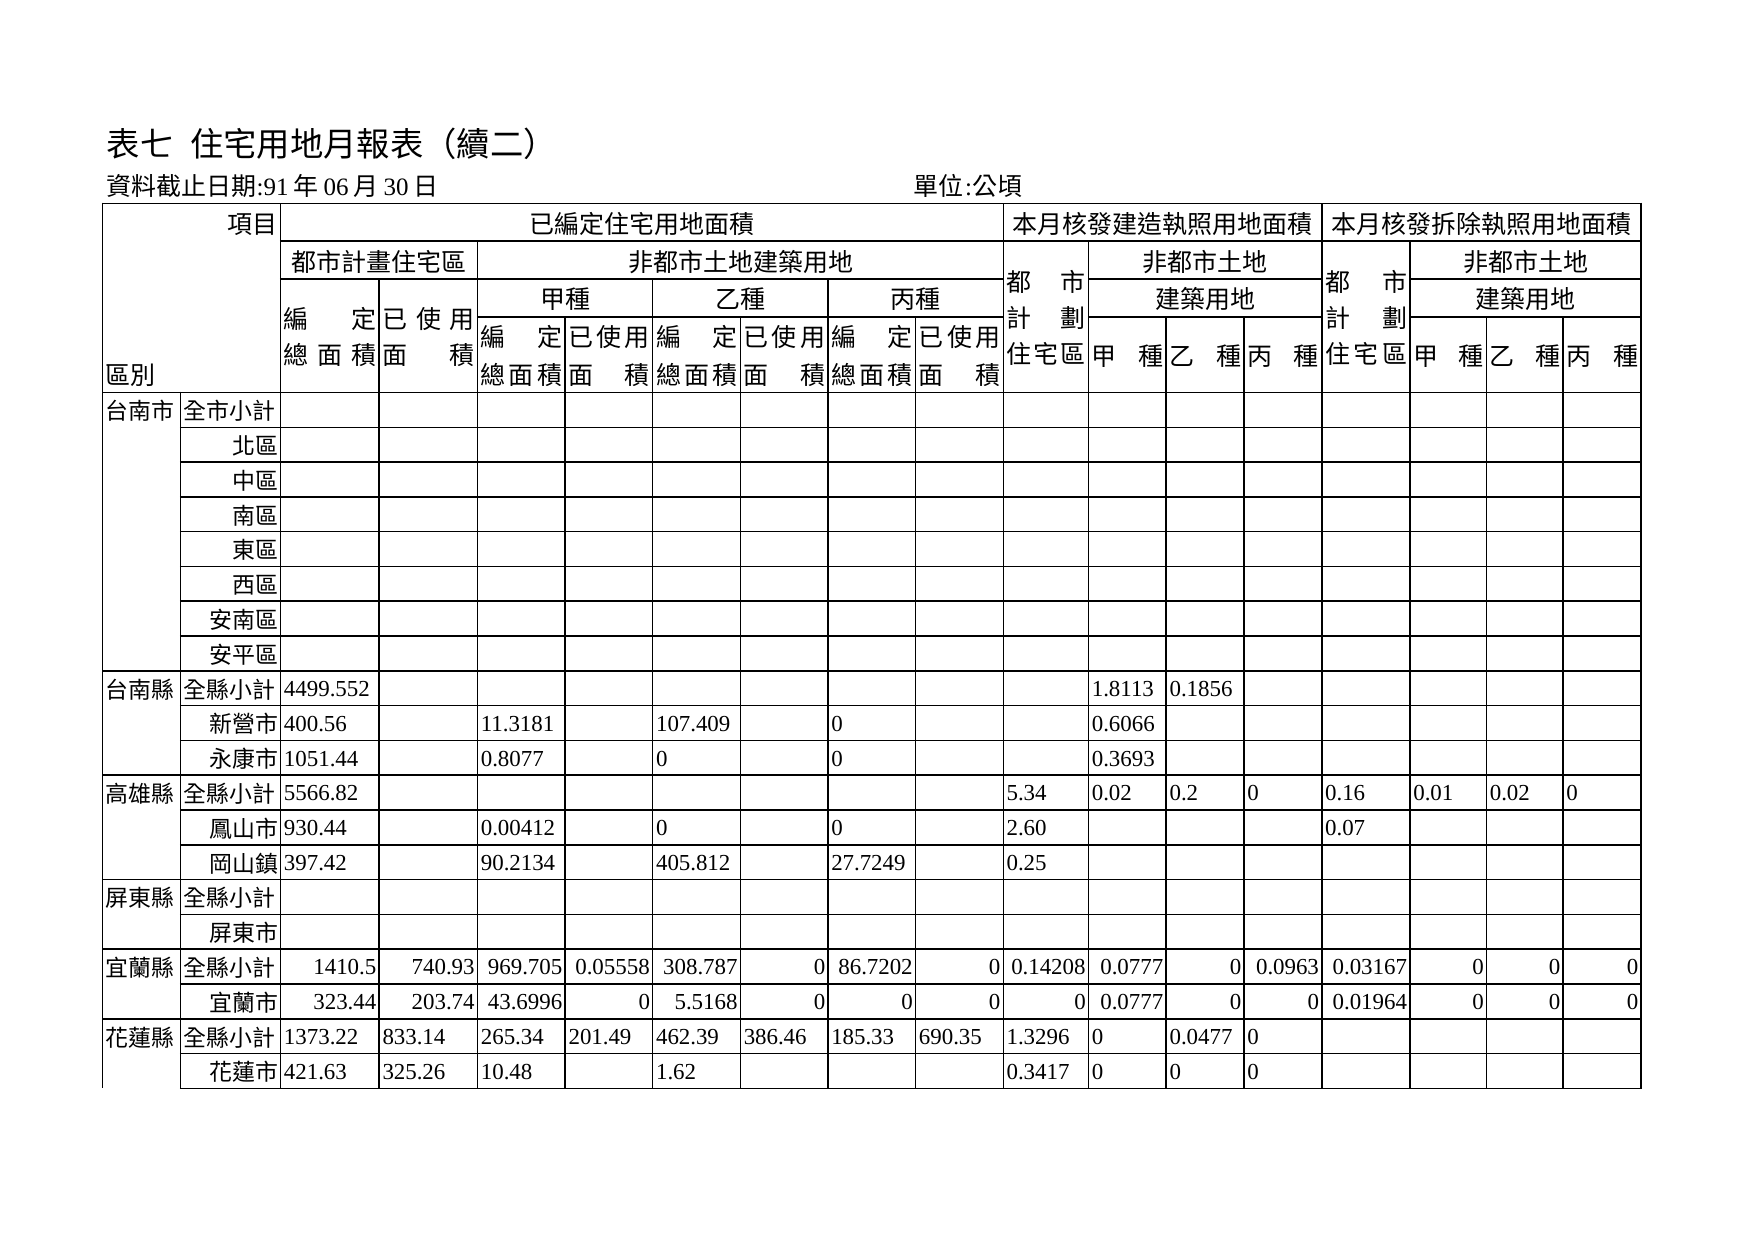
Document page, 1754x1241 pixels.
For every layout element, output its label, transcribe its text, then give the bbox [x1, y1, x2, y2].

table_cell [1564, 672, 1640, 705]
table_cell 高雄縣 [103, 776, 180, 879]
table_cell [478, 637, 564, 670]
table_cell 0 [1245, 1054, 1321, 1087]
table_cell [1167, 602, 1243, 635]
table_cell [1411, 880, 1486, 913]
table_cell 2.60 [1004, 811, 1088, 844]
table_cell [829, 1054, 915, 1087]
table_cell [1564, 811, 1640, 844]
table_cell [916, 498, 1003, 531]
table_cell [653, 498, 740, 531]
table_cell 全縣小計 [181, 1020, 280, 1053]
table_cell [916, 741, 1003, 774]
table_cell [1487, 567, 1562, 600]
table_cell [1004, 532, 1088, 566]
table_cell 宜蘭市 [181, 985, 280, 1018]
table_cell 甲種 [478, 280, 652, 316]
table_cell [829, 393, 915, 426]
table_cell [1245, 567, 1321, 600]
table_cell 0 [1245, 985, 1321, 1018]
table_cell [1411, 428, 1486, 461]
table_cell [478, 880, 564, 913]
table_cell [741, 880, 827, 913]
table_cell 0 [741, 985, 827, 1018]
table_cell [916, 880, 1003, 913]
table_cell 全市小計 [181, 393, 280, 426]
table_cell [653, 672, 740, 705]
table_cell 86.7202 [829, 950, 915, 983]
table_cell [196, 354, 280, 392]
table_cell 總面積 [653, 354, 740, 392]
table_cell [1487, 463, 1562, 496]
table_header [103, 204, 196, 240]
table_cell [1323, 1054, 1409, 1087]
table_cell 107.409 [653, 706, 740, 739]
table_cell [1245, 637, 1321, 670]
table_cell [1245, 811, 1321, 844]
table_cell [1487, 637, 1562, 670]
table_cell [1323, 567, 1409, 600]
table_cell [1564, 915, 1640, 948]
table_cell [916, 393, 1003, 426]
table_cell [1564, 532, 1640, 566]
table_cell [1089, 567, 1165, 600]
table_cell [916, 532, 1003, 566]
table_cell 0 [1004, 985, 1088, 1018]
table_cell [916, 915, 1003, 948]
table_cell [916, 706, 1003, 739]
table_cell 南區 [181, 498, 280, 531]
table_cell [741, 706, 827, 739]
table_cell [1323, 463, 1409, 496]
table_cell [741, 672, 827, 705]
table_cell [1411, 602, 1486, 635]
table_cell [1167, 811, 1243, 844]
table_cell [103, 316, 196, 354]
table_cell [1004, 706, 1088, 739]
table_cell [281, 602, 378, 635]
table_cell [566, 637, 652, 670]
table_cell [1089, 915, 1165, 948]
table_cell [281, 915, 378, 948]
table_cell 0 [1167, 950, 1243, 983]
table_cell [916, 672, 1003, 705]
table_cell [829, 776, 915, 809]
table_cell 台南市 [103, 393, 180, 670]
table_cell 屏東縣 [103, 880, 180, 948]
table_cell [1411, 1054, 1486, 1087]
table_cell 0.02 [1089, 776, 1165, 809]
table_cell 5566.82 [281, 776, 378, 809]
table_cell [916, 811, 1003, 844]
table_cell 全縣小計 [181, 776, 280, 809]
table_cell 安南區 [181, 602, 280, 635]
table_cell [653, 915, 740, 948]
table_cell 0.0777 [1089, 950, 1165, 983]
table_cell 0 [1487, 950, 1562, 983]
table_cell [1487, 672, 1562, 705]
table_cell [1245, 602, 1321, 635]
table_cell [1411, 811, 1486, 844]
table_cell [281, 428, 378, 461]
table_cell 0.6066 [1089, 706, 1165, 739]
table_cell [566, 463, 652, 496]
table_cell 185.33 [829, 1020, 915, 1053]
table_cell [380, 776, 477, 809]
table_cell [1004, 393, 1088, 426]
table_header 本月核發拆除執照用地面積 [1323, 204, 1640, 240]
table_cell [741, 741, 827, 774]
table_cell [1411, 498, 1486, 531]
table_cell [1411, 915, 1486, 948]
table_cell 0 [1245, 776, 1321, 809]
table_cell 面積 [566, 354, 652, 392]
table_cell [1487, 915, 1562, 948]
table_cell [1245, 498, 1321, 531]
table_cell [1564, 846, 1640, 879]
table_cell 1051.44 [281, 741, 378, 774]
table_cell [1487, 1020, 1562, 1053]
table_cell [1089, 463, 1165, 496]
table_cell 0 [653, 811, 740, 844]
table_cell 全縣小計 [181, 880, 280, 913]
table_cell [1089, 532, 1165, 566]
table_cell [916, 1054, 1003, 1087]
table_cell [281, 880, 378, 913]
table_cell [1323, 498, 1409, 531]
table_header 本月核發建造執照用地面積 [1004, 204, 1321, 240]
table_cell 北區 [181, 428, 280, 461]
table_cell [1323, 846, 1409, 879]
table_cell 90.2134 [478, 846, 564, 879]
table_cell [1564, 602, 1640, 635]
table_cell 鳳山市 [181, 811, 280, 844]
table_cell 乙種 [653, 280, 827, 316]
table_cell 27.7249 [829, 846, 915, 879]
table_cell [741, 463, 827, 496]
table_cell 0 [1564, 985, 1640, 1018]
table_cell 0 [1564, 950, 1640, 983]
table_cell [281, 532, 378, 566]
table_cell 0 [1245, 1020, 1321, 1053]
table_cell [478, 463, 564, 496]
table_cell [1245, 880, 1321, 913]
table_cell [1564, 741, 1640, 774]
table_cell [1089, 846, 1165, 879]
table_cell 已使用 面積 [380, 280, 477, 392]
table_cell [1004, 672, 1088, 705]
table_cell [478, 672, 564, 705]
table_cell [1089, 393, 1165, 426]
table_cell [829, 567, 915, 600]
table_cell [380, 498, 477, 531]
table_cell [1411, 846, 1486, 879]
table_header 已編定住宅用地面積 [281, 204, 1003, 240]
table_cell 43.6996 [478, 985, 564, 1018]
table_cell [1487, 706, 1562, 739]
table_cell 0.2 [1167, 776, 1243, 809]
table_cell 0.16 [1323, 776, 1409, 809]
table_cell 丙種 [1564, 318, 1640, 392]
table_cell [1089, 880, 1165, 913]
table_cell 0.01 [1411, 776, 1486, 809]
table_cell 0 [916, 950, 1003, 983]
table_cell [1411, 567, 1486, 600]
table_cell 永康市 [181, 741, 280, 774]
table_cell 325.26 [380, 1054, 477, 1087]
table_cell [1323, 602, 1409, 635]
table_cell [478, 428, 564, 461]
table_cell 201.49 [566, 1020, 652, 1053]
table_cell [1167, 532, 1243, 566]
table_cell [380, 602, 477, 635]
table_cell [380, 741, 477, 774]
table_cell 386.46 [741, 1020, 827, 1053]
table_cell [281, 637, 378, 670]
table_cell 0 [829, 985, 915, 1018]
table_cell 1.8113 [1089, 672, 1165, 705]
table_cell [1167, 428, 1243, 461]
table_cell 0 [829, 741, 915, 774]
table_cell 屏東市 [181, 915, 280, 948]
table_cell [1487, 498, 1562, 531]
table_cell 0 [566, 985, 652, 1018]
table_cell 10.48 [478, 1054, 564, 1087]
table_cell 1410.5 [281, 950, 378, 983]
table_cell 0 [653, 741, 740, 774]
table_cell [478, 602, 564, 635]
table_cell [1245, 846, 1321, 879]
table_cell 非都市土地 [1411, 242, 1640, 278]
table_cell 833.14 [380, 1020, 477, 1053]
table_cell 都市 計劃 住宅區 [1323, 242, 1409, 392]
table_cell 0 [1167, 985, 1243, 1018]
table_cell [1167, 393, 1243, 426]
table_cell 4499.552 [281, 672, 378, 705]
table_cell [380, 880, 477, 913]
table_cell [566, 880, 652, 913]
table_cell 岡山鎮 [181, 846, 280, 879]
table_cell [1564, 706, 1640, 739]
table_cell [1245, 393, 1321, 426]
table_cell [1487, 602, 1562, 635]
table_cell [741, 602, 827, 635]
table_cell 1.62 [653, 1054, 740, 1087]
table_cell [380, 637, 477, 670]
table_cell [103, 240, 196, 278]
table_cell 0.00412 [478, 811, 564, 844]
table_cell [741, 776, 827, 809]
table_cell [1167, 880, 1243, 913]
table_cell [380, 811, 477, 844]
table_cell 宜蘭縣 [103, 950, 180, 1018]
table_cell [1487, 428, 1562, 461]
table_cell [1167, 498, 1243, 531]
table_cell [1004, 915, 1088, 948]
table_cell [1167, 915, 1243, 948]
table_cell [566, 567, 652, 600]
table_cell [1487, 1054, 1562, 1087]
table_cell 花蓮市 [181, 1054, 280, 1087]
table_cell [829, 463, 915, 496]
table_cell [566, 776, 652, 809]
table_cell 面積 [916, 354, 1003, 392]
table_cell [1004, 498, 1088, 531]
table_cell 0 [741, 950, 827, 983]
table_cell [1411, 463, 1486, 496]
table_cell [1411, 637, 1486, 670]
table_cell 都市 計劃 住宅區 [1004, 242, 1088, 392]
table_cell 丙種 [829, 280, 1003, 316]
table_cell 5.5168 [653, 985, 740, 1018]
table_cell [916, 567, 1003, 600]
table_cell 西區 [181, 567, 280, 600]
table_cell [196, 316, 280, 354]
table_cell [1089, 637, 1165, 670]
table_cell [1323, 706, 1409, 739]
table_cell [1487, 880, 1562, 913]
table_cell [1323, 1020, 1409, 1053]
table_cell [916, 602, 1003, 635]
table_cell 已使用 [916, 318, 1003, 354]
table_cell [653, 532, 740, 566]
table_cell 0.02 [1487, 776, 1562, 809]
table_cell [829, 880, 915, 913]
table_cell [478, 915, 564, 948]
table_cell 乙種 [1167, 318, 1243, 392]
table_cell [829, 602, 915, 635]
table_cell [1411, 706, 1486, 739]
table_cell [566, 915, 652, 948]
table_cell 0.03167 [1323, 950, 1409, 983]
table_cell [829, 637, 915, 670]
table_cell [741, 1054, 827, 1087]
table_cell [380, 706, 477, 739]
table_cell [1323, 915, 1409, 948]
table_cell 總面積 [478, 354, 564, 392]
table_cell 930.44 [281, 811, 378, 844]
table_cell 462.39 [653, 1020, 740, 1053]
table_cell [653, 393, 740, 426]
table_cell [653, 880, 740, 913]
table_cell [1411, 1020, 1486, 1053]
table_cell [566, 741, 652, 774]
table_cell [380, 915, 477, 948]
table_cell [741, 915, 827, 948]
table_cell 0.8077 [478, 741, 564, 774]
table_cell [1167, 706, 1243, 739]
table_cell 0.1856 [1167, 672, 1243, 705]
table_cell [1323, 741, 1409, 774]
table_cell 11.3181 [478, 706, 564, 739]
table_cell [196, 278, 280, 316]
table_cell [829, 532, 915, 566]
table_cell [653, 602, 740, 635]
table_cell 400.56 [281, 706, 378, 739]
table_cell [653, 776, 740, 809]
table_cell 都市計畫住宅區 [281, 242, 477, 278]
table_cell [478, 567, 564, 600]
table_cell [741, 846, 827, 879]
table_cell [1245, 915, 1321, 948]
table_cell 0 [1487, 985, 1562, 1018]
table_cell [829, 672, 915, 705]
table_cell [1487, 811, 1562, 844]
table_cell [741, 498, 827, 531]
table_cell [281, 393, 378, 426]
table_cell [1564, 428, 1640, 461]
table_cell [1167, 567, 1243, 600]
table_cell 甲種 [1411, 318, 1486, 392]
table_cell 740.93 [380, 950, 477, 983]
table_cell [566, 672, 652, 705]
table_cell 421.63 [281, 1054, 378, 1087]
table_cell [916, 776, 1003, 809]
table_cell 建築用地 [1411, 280, 1640, 316]
table_cell 0.07 [1323, 811, 1409, 844]
table_cell [380, 532, 477, 566]
table_cell [566, 428, 652, 461]
table_cell 東區 [181, 532, 280, 566]
table_cell [566, 532, 652, 566]
table_cell 非都市土地 [1089, 242, 1321, 278]
table_cell [1245, 706, 1321, 739]
table_cell 0.05558 [566, 950, 652, 983]
table_cell [281, 567, 378, 600]
table_cell [1564, 1054, 1640, 1087]
table_cell 405.812 [653, 846, 740, 879]
table_cell [103, 278, 196, 316]
table_cell 丙種 [1245, 318, 1321, 392]
table_cell 308.787 [653, 950, 740, 983]
table_cell 0 [1089, 1020, 1165, 1053]
table_cell 乙種 [1487, 318, 1562, 392]
table_cell 1.3296 [1004, 1020, 1088, 1053]
table_cell [566, 393, 652, 426]
table_cell 0.0477 [1167, 1020, 1243, 1053]
table_cell 總面積 [829, 354, 915, 392]
table_cell [1323, 428, 1409, 461]
table_cell 0.14208 [1004, 950, 1088, 983]
table_cell [653, 428, 740, 461]
table_cell 已使用 [741, 318, 827, 354]
table_cell [741, 532, 827, 566]
table_cell [196, 240, 280, 278]
table_cell [1167, 463, 1243, 496]
table_cell [1564, 567, 1640, 600]
table_cell 全縣小計 [181, 950, 280, 983]
table_cell [1245, 428, 1321, 461]
table_cell 323.44 [281, 985, 378, 1018]
table_cell [653, 637, 740, 670]
table_cell 0 [1167, 1054, 1243, 1087]
table_cell [1004, 637, 1088, 670]
table_cell [281, 498, 378, 531]
table_cell [478, 532, 564, 566]
table_cell 0 [829, 706, 915, 739]
table_cell [1487, 846, 1562, 879]
table_cell 1373.22 [281, 1020, 378, 1053]
table_cell 0.0777 [1089, 985, 1165, 1018]
table_cell 0 [1564, 776, 1640, 809]
table_cell 台南縣 [103, 672, 180, 774]
table_cell [566, 846, 652, 879]
table_cell [1004, 463, 1088, 496]
table_cell [1564, 463, 1640, 496]
table_cell [1089, 428, 1165, 461]
table_cell [1167, 637, 1243, 670]
text 資料截止日期:91年06月30日 單位:公頃 [106, 166, 1648, 203]
table_cell [1245, 741, 1321, 774]
table_cell [281, 463, 378, 496]
table_cell 中區 [181, 463, 280, 496]
table_cell [916, 463, 1003, 496]
table_cell [741, 428, 827, 461]
table_cell [1089, 498, 1165, 531]
text 表七 住宅用地月報表（續二） [106, 118, 1648, 166]
table_cell [1564, 1020, 1640, 1053]
table_cell 編定 [829, 318, 915, 354]
table_cell 甲種 [1089, 318, 1165, 392]
table_cell 新營市 [181, 706, 280, 739]
table_cell 0 [1411, 985, 1486, 1018]
table_cell [1564, 637, 1640, 670]
table_cell [380, 672, 477, 705]
table_cell 690.35 [916, 1020, 1003, 1053]
table_cell [741, 811, 827, 844]
table_cell 397.42 [281, 846, 378, 879]
table_cell [1004, 602, 1088, 635]
table_cell [566, 811, 652, 844]
table_cell 區別 [103, 354, 196, 392]
table_cell [566, 1054, 652, 1087]
table_cell [741, 567, 827, 600]
table_cell [380, 846, 477, 879]
table_cell [1323, 637, 1409, 670]
table_cell 0.3693 [1089, 741, 1165, 774]
table_cell 編定 [478, 318, 564, 354]
table_cell [1411, 393, 1486, 426]
table_cell [1004, 741, 1088, 774]
table_cell [916, 637, 1003, 670]
table_cell 0 [1411, 950, 1486, 983]
table_header 項目 [196, 204, 280, 240]
table_cell 265.34 [478, 1020, 564, 1053]
table_cell [1245, 463, 1321, 496]
table_cell [1089, 811, 1165, 844]
table_cell 面積 [741, 354, 827, 392]
table_cell [380, 463, 477, 496]
table_cell 5.34 [1004, 776, 1088, 809]
table_cell [916, 846, 1003, 879]
table_cell [1487, 393, 1562, 426]
table_cell 編定 總面積 [281, 280, 378, 392]
table_cell 0 [916, 985, 1003, 1018]
table_cell [478, 393, 564, 426]
table_cell [478, 776, 564, 809]
table_cell [1323, 672, 1409, 705]
table_cell [380, 393, 477, 426]
table_cell [1245, 532, 1321, 566]
table_cell 全縣小計 [181, 672, 280, 705]
table_cell 非都市土地建築用地 [478, 242, 1003, 278]
table_cell 0.0963 [1245, 950, 1321, 983]
table_cell [653, 567, 740, 600]
table_cell [1487, 741, 1562, 774]
table_cell 0 [829, 811, 915, 844]
table_cell [566, 498, 652, 531]
table_cell [741, 393, 827, 426]
table_cell [1564, 498, 1640, 531]
table_cell 0.01964 [1323, 985, 1409, 1018]
table_cell [1323, 880, 1409, 913]
table_cell 969.705 [478, 950, 564, 983]
table_cell [829, 498, 915, 531]
table_cell 已使用 [566, 318, 652, 354]
table_cell [380, 567, 477, 600]
table_cell [829, 428, 915, 461]
table_cell [1004, 567, 1088, 600]
table_cell 0.25 [1004, 846, 1088, 879]
table_cell 建築用地 [1089, 280, 1321, 316]
table_cell [478, 498, 564, 531]
table_cell 花蓮縣 [103, 1020, 180, 1087]
table_cell 0.3417 [1004, 1054, 1088, 1087]
table_cell [1004, 880, 1088, 913]
table_cell [916, 428, 1003, 461]
table_cell [1487, 532, 1562, 566]
table_cell [653, 463, 740, 496]
table_cell [1004, 428, 1088, 461]
table_cell 0 [1089, 1054, 1165, 1087]
table_cell 203.74 [380, 985, 477, 1018]
table_cell [1323, 393, 1409, 426]
table_cell [1411, 741, 1486, 774]
table_cell [1411, 532, 1486, 566]
table_cell [1245, 672, 1321, 705]
table_cell [1564, 393, 1640, 426]
table_cell [566, 706, 652, 739]
table_cell [829, 915, 915, 948]
table_cell [1089, 602, 1165, 635]
table_cell [1167, 846, 1243, 879]
table_cell [380, 428, 477, 461]
table_cell 安平區 [181, 637, 280, 670]
table_cell [1167, 741, 1243, 774]
table_cell [566, 602, 652, 635]
table_cell [1564, 880, 1640, 913]
table_cell [741, 637, 827, 670]
table_cell [1411, 672, 1486, 705]
table_cell 編定 [653, 318, 740, 354]
table_cell [1323, 532, 1409, 566]
